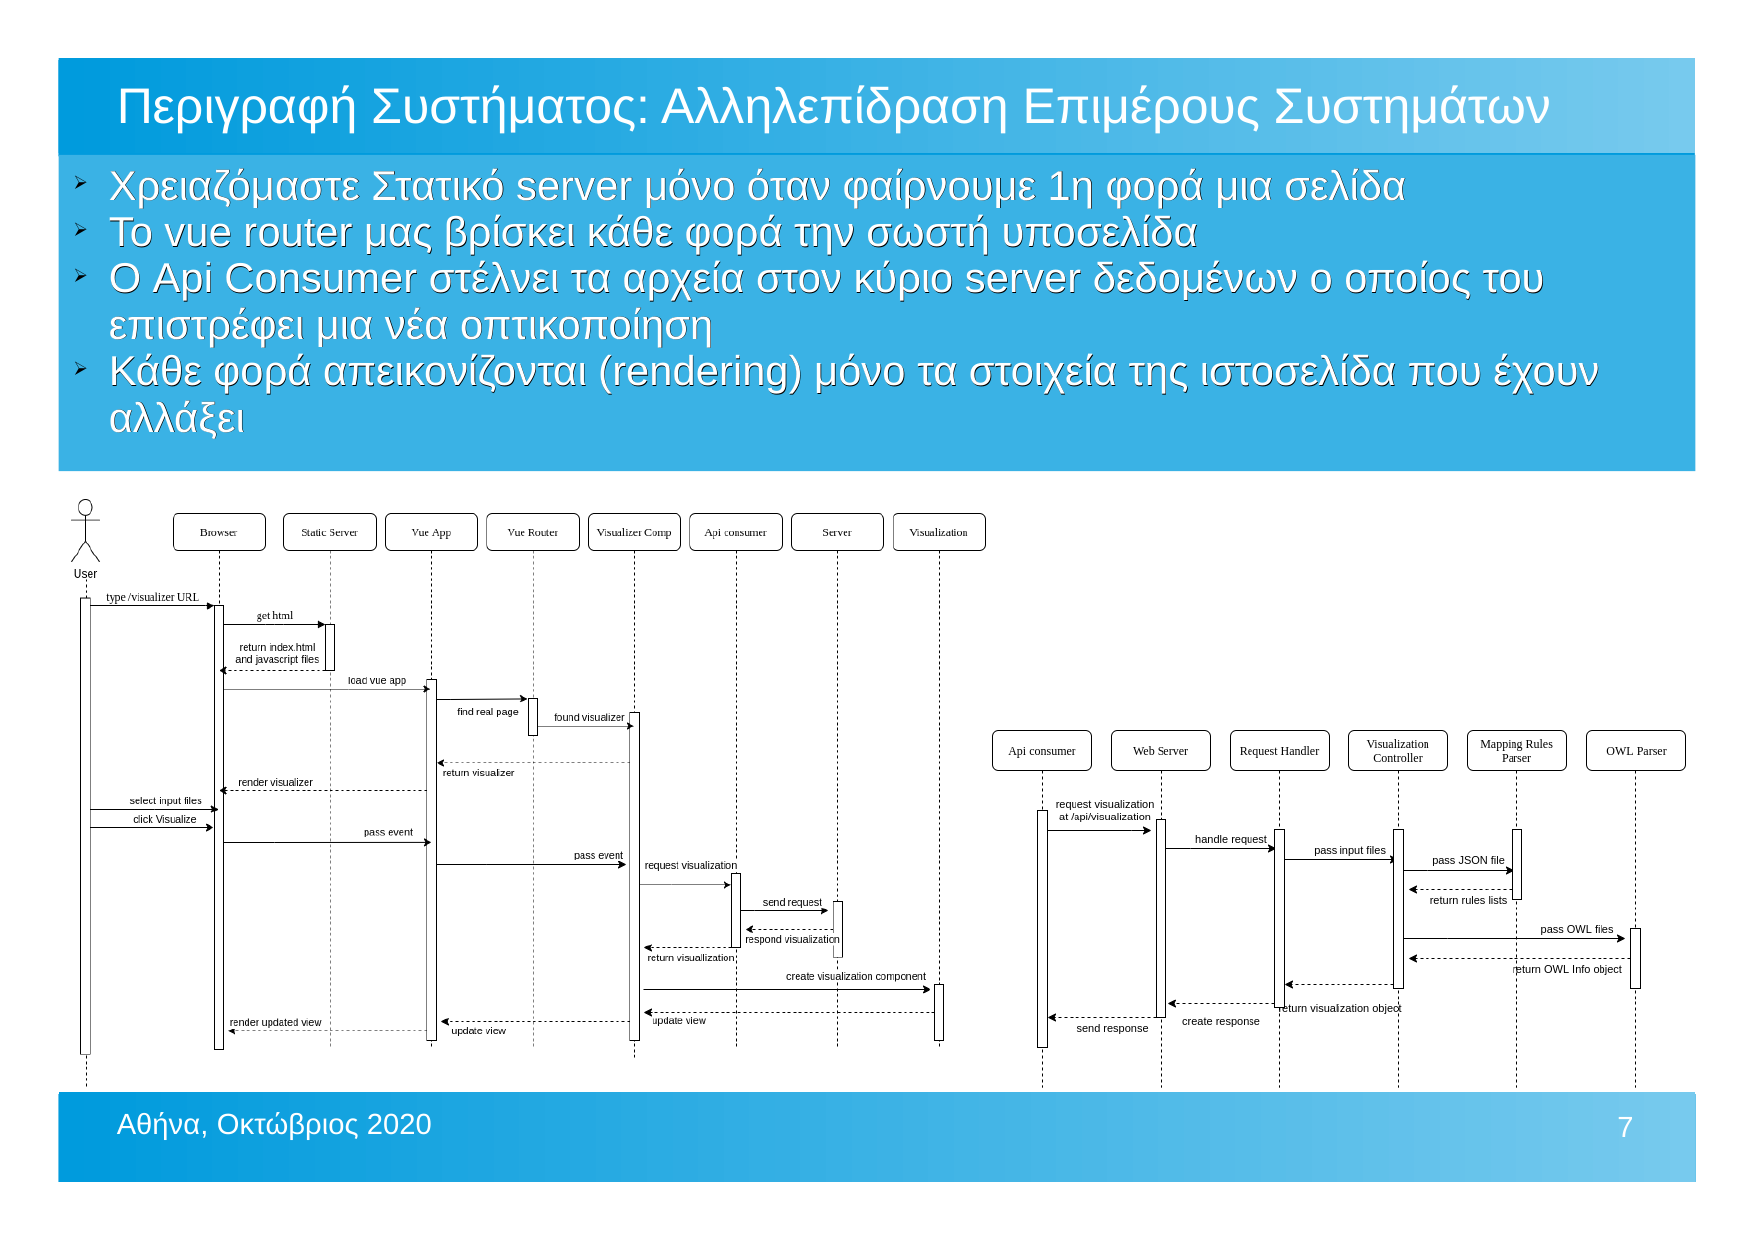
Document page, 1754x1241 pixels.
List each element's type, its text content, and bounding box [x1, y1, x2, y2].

picture [67, 495, 1689, 1091]
title Περιγραφή Συστήματος: Αλληλεπίδραση Επιμέρους Συστημάτων [116, 58, 1637, 154]
text_box Χρειαζόμαστε Στατικό server μόνο όταν φαίρνουμε 1η φορά μια σελίδα Το vue router μας βρίσκει κάθε φορά την σωστή υποσελίδα Ο Api Consumer στέλνει τα αρχεία στον κύριο server δεδομένων ο οποίος του επιστρέφει μια νέα οπτικοποίηση Κάθε φορά απεικονίζονται (rendering) μόνο τα στοιχεία της ιστοσελίδα που έχουν αλλάξει [58, 154, 1696, 472]
